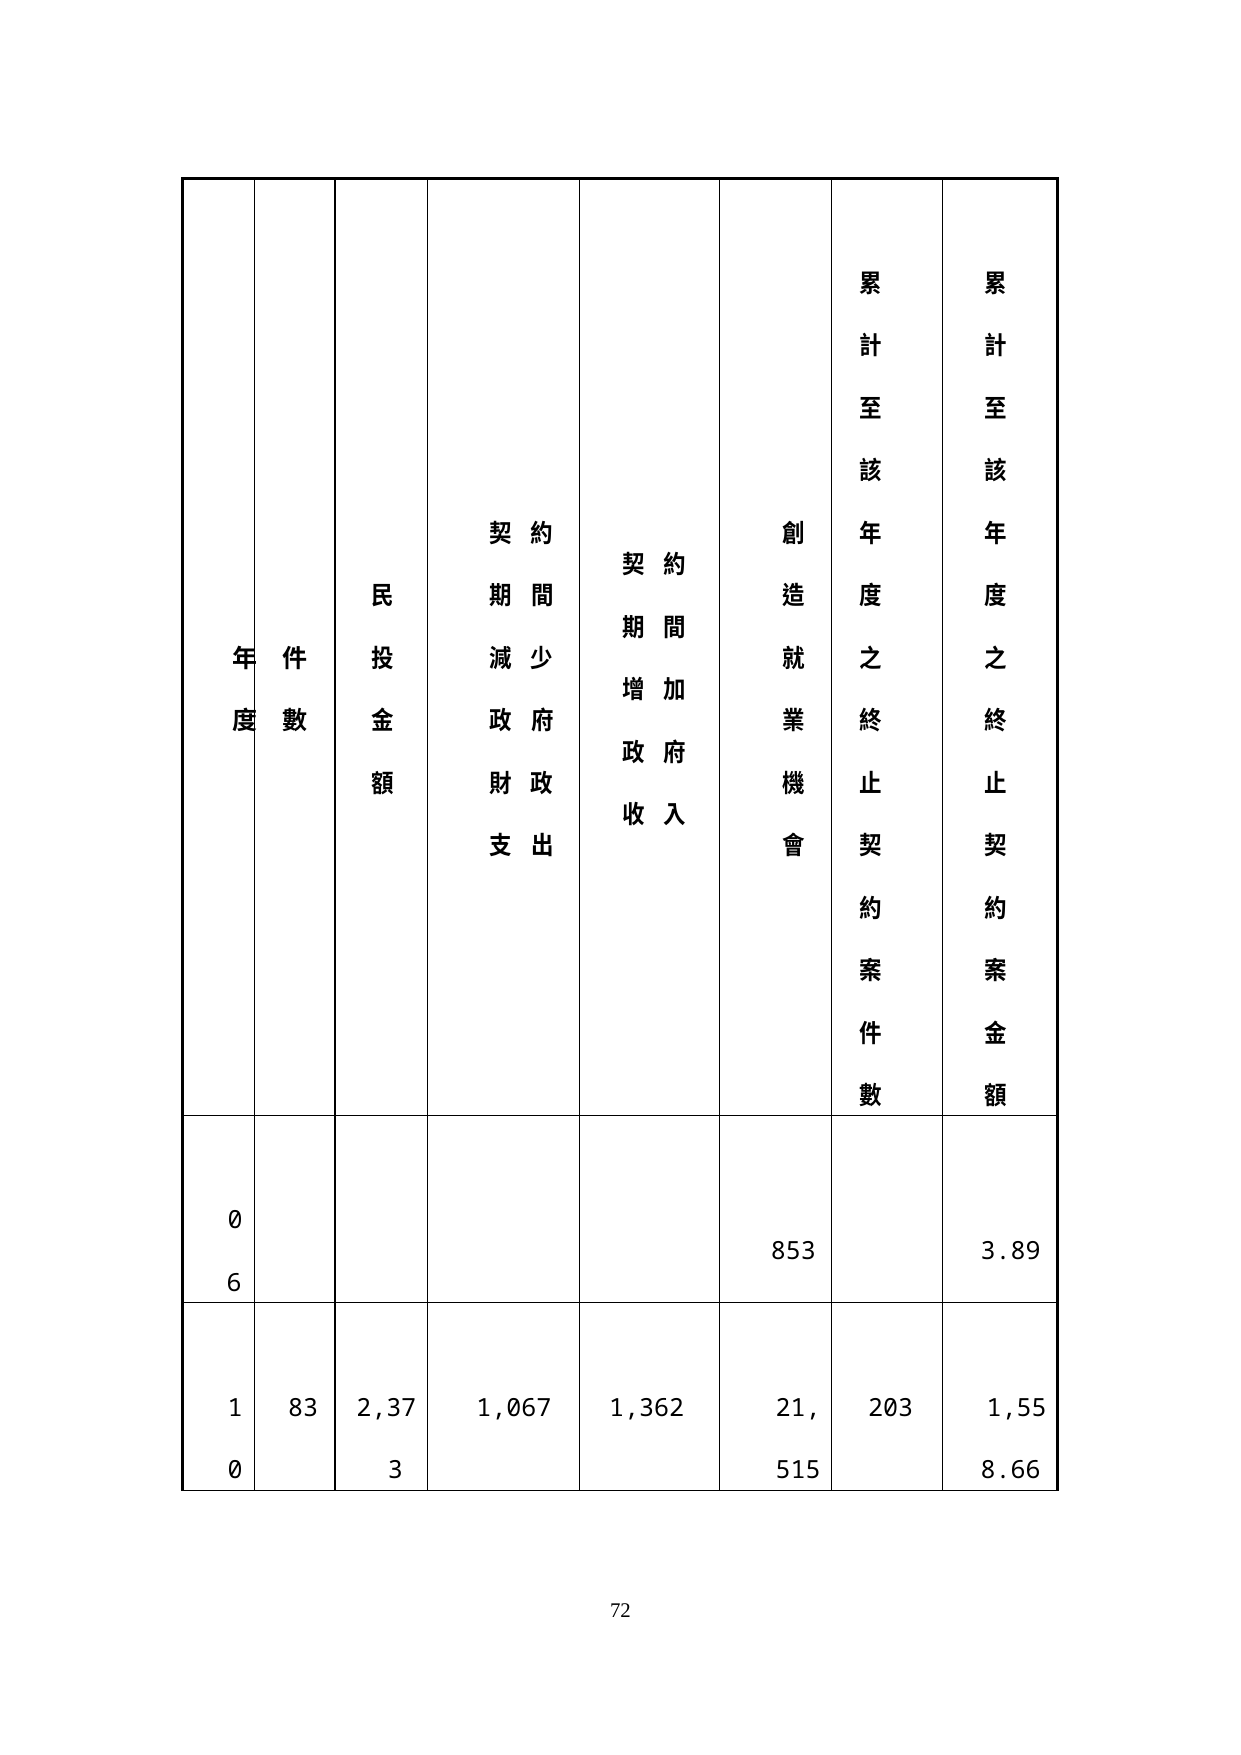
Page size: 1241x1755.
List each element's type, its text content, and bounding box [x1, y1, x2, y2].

table_header 累計至該年度之終止契約案件數 [832, 180, 942, 1115]
table_cell [428, 1116, 579, 1302]
table_cell 21,515 [720, 1303, 831, 1490]
table_cell 203 [832, 1303, 942, 1490]
table_cell 1,067 [428, 1303, 579, 1490]
table_cell 3.89 [943, 1116, 1056, 1302]
table_header 民投金額 [336, 180, 427, 1115]
table_cell 1,558.66 [943, 1303, 1056, 1490]
table_header 創造就業機會 [720, 180, 831, 1115]
table_header 件數 [255, 180, 334, 1115]
table_cell 853 [720, 1116, 831, 1302]
table_cell 06 [184, 1116, 254, 1302]
table_header 累計至該年度之終止契約案金額 [943, 180, 1056, 1115]
table_header 年度 [184, 180, 254, 1115]
table_cell 1,362 [580, 1303, 719, 1490]
table_cell [336, 1116, 427, 1302]
table_cell [255, 1116, 334, 1302]
table_cell 83 [255, 1303, 334, 1490]
table_header 契約期間減少政府財政支出 [428, 180, 579, 1115]
table_cell [580, 1116, 719, 1302]
table_header 契約期間增加政府收入 [580, 180, 719, 1115]
table_cell 2,373 [336, 1303, 427, 1490]
table_cell [832, 1116, 942, 1302]
table_cell 10 [184, 1303, 254, 1490]
